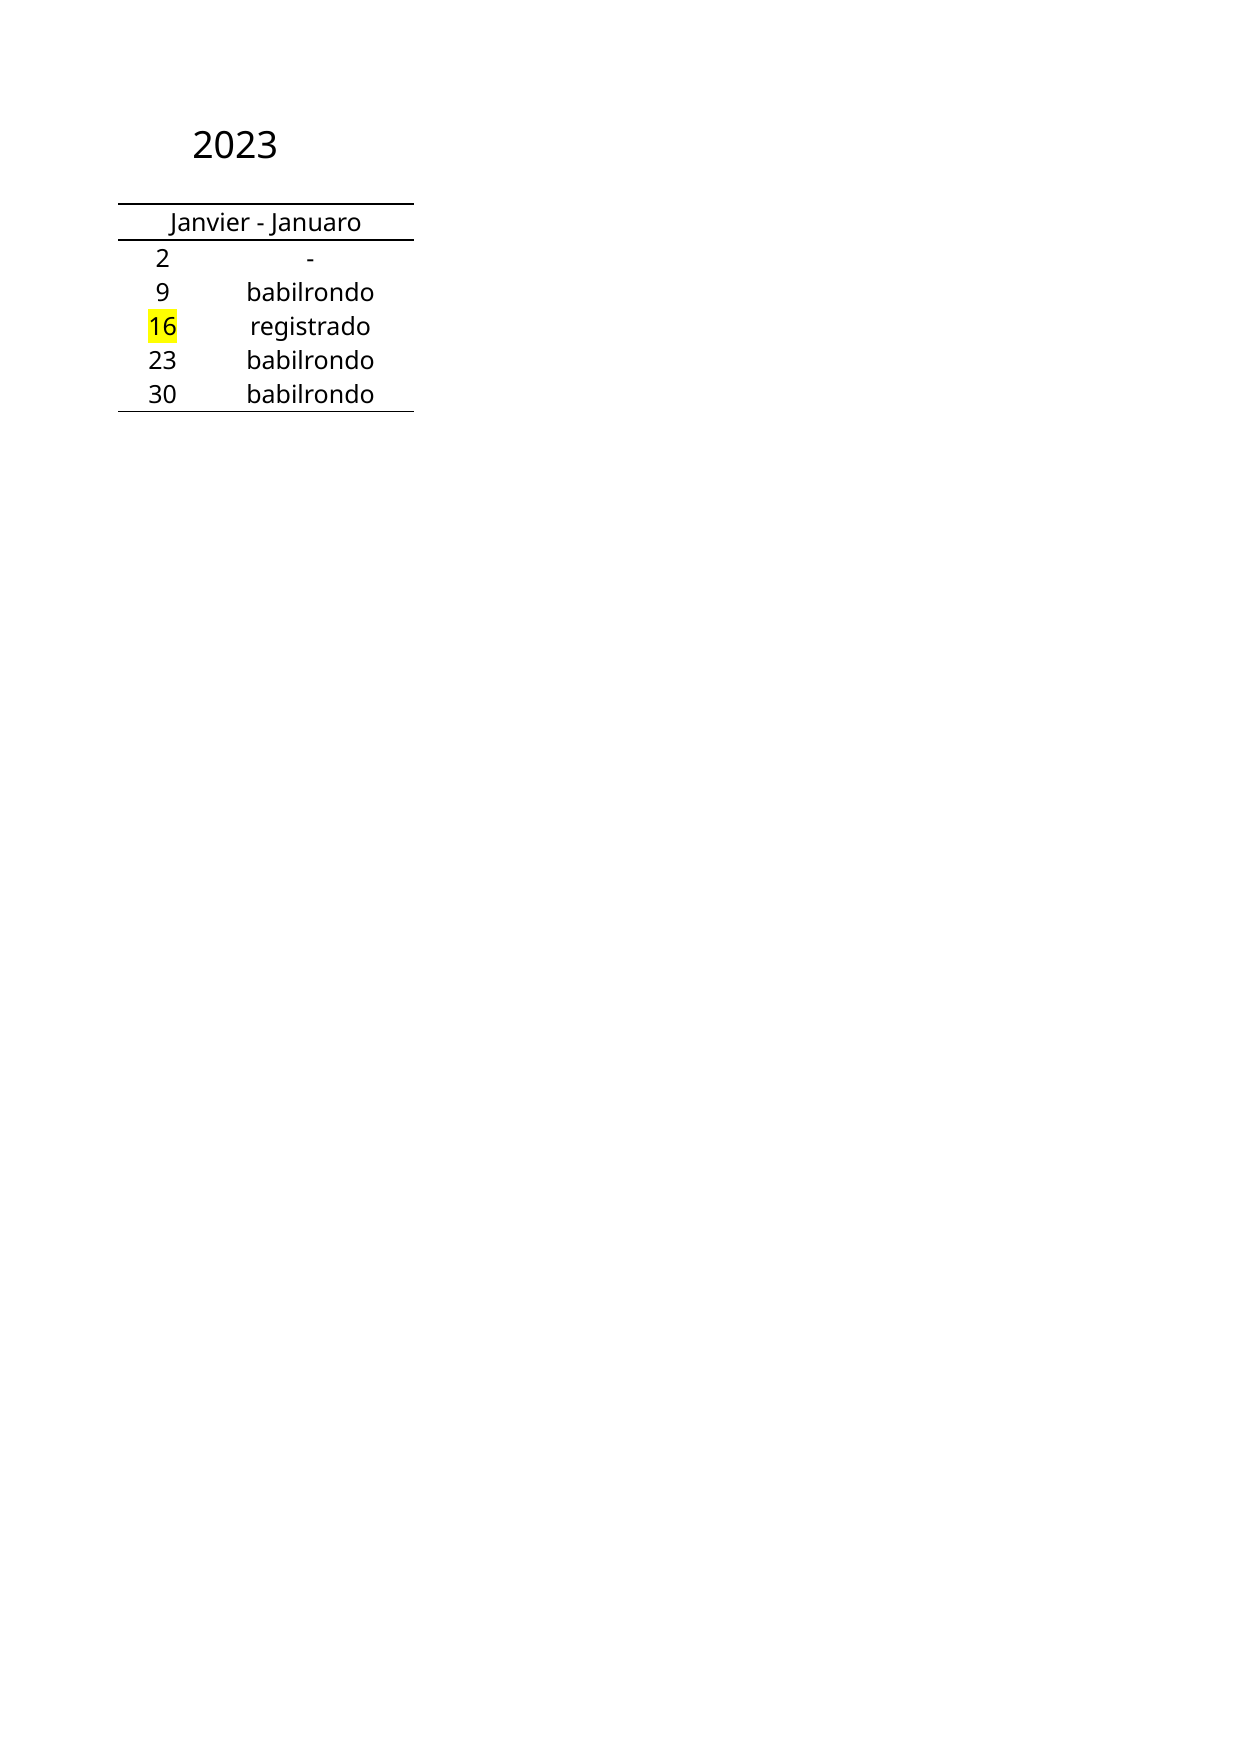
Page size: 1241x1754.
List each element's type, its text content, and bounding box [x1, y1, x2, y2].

table_header Janvier - Januaro [118, 205, 414, 239]
table_cell babilrondo [207, 377, 414, 411]
table_cell 23 [118, 343, 207, 377]
table_cell 9 [118, 275, 207, 308]
table_cell 2 [118, 241, 207, 274]
table_cell babilrondo [207, 343, 414, 377]
table_cell 30 [118, 377, 207, 411]
table_cell - [207, 241, 414, 274]
table_cell 16 [118, 309, 207, 343]
table_cell registrado [207, 309, 414, 343]
table_cell babilrondo [207, 275, 414, 308]
text 2023 [118, 118, 1122, 169]
